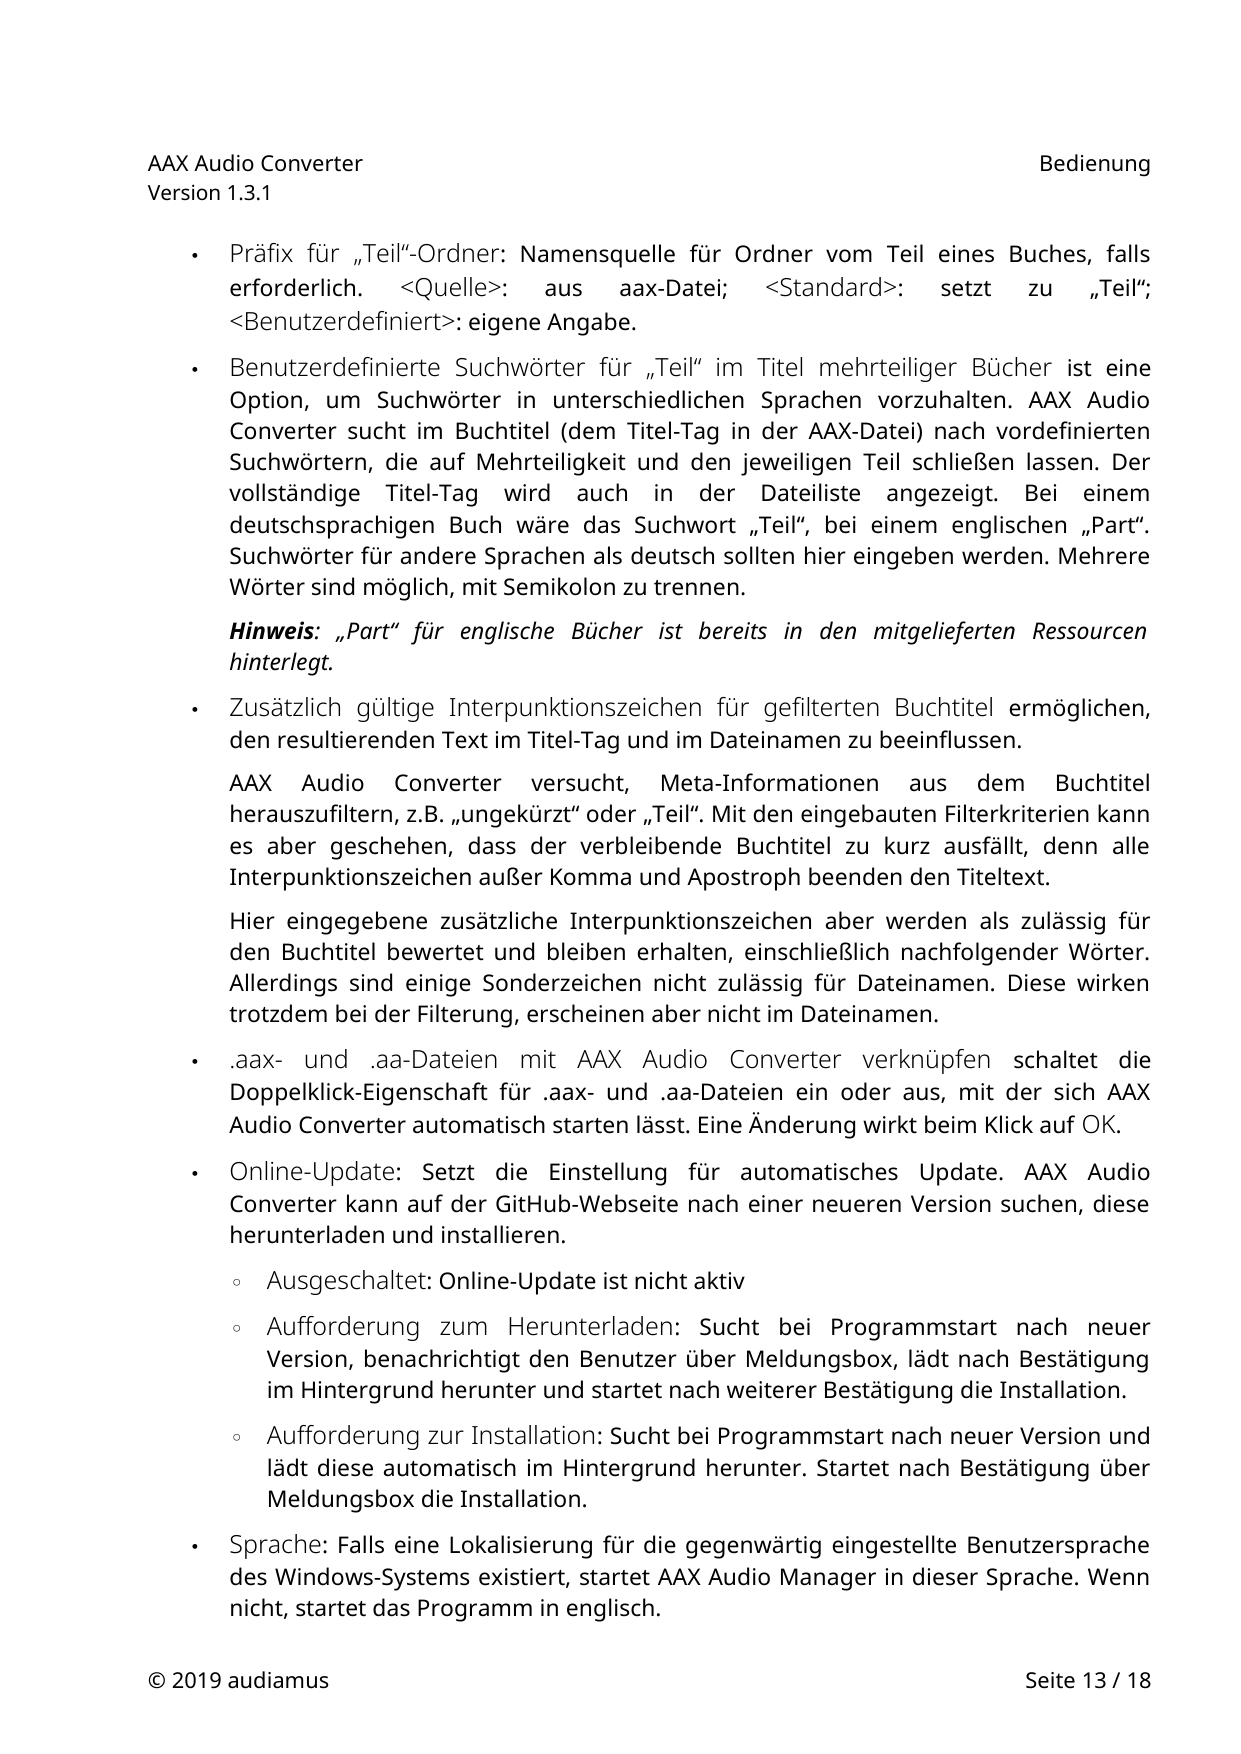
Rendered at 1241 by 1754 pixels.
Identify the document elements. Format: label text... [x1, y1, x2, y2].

list Aufforderung zum Herunterladen: Sucht bei Programmstart nach neuer Version, benachrichtigt den Benutzer über Meldungsbox, lädt nach Bestätigung im Hintergrund herunter und startet nach weiterer Bestätigung die Installation. [229, 1309, 1152, 1405]
list Online-Update: Setzt die Einstellung für automatisches Update. AAX Audio Converter kann auf der GitHub-Webseite nach einer neueren Version suchen, diese herunterladen und installieren. [192, 1153, 1152, 1250]
list Sprache: Falls eine Lokalisierung für die gegenwärtig eingestellte Benutzersprache des Windows-Systems existiert, startet AAX Audio Manager in dieser Sprache. Wenn nicht, startet das Programm in englisch. [192, 1526, 1152, 1623]
list Hinweis: „Part“ für englische Bücher ist bereits in den mitgelieferten Ressourcen hinterlegt. [192, 615, 1152, 677]
list Hier eingegebene zusätzliche Interpunktionszeichen aber werden als zulässig für den Buchtitel bewertet und bleiben erhalten, einschließlich nachfolgender Wörter. Allerdings sind einige Sonderzeichen nicht zulässig für Dateinamen. Diese wirken trotzdem bei der Filterung, erscheinen aber nicht im Dateinamen. [192, 904, 1152, 1029]
list Ausgeschaltet: Online-Update ist nicht aktiv [229, 1262, 1152, 1296]
list Benutzerdefinierte Suchwörter für „Teil“ im Titel mehrteiliger Bücher ist eine Option, um Suchwörter in unterschiedlichen Sprachen vorzuhalten. AAX Audio Converter sucht im Buchtitel (dem Titel-Tag in der AAX-Datei) nach vordefinierten Suchwörtern, die auf Mehrteiligkeit und den jeweiligen Teil schließen lassen. Der vollständige Titel-Tag wird auch in der Dateiliste angezeigt. Bei einem deutschsprachigen Buch wäre das Suchwort „Teil“, bei einem englischen „Part“. Suchwörter für andere Sprachen als deutsch sollten hier eingeben werden. Mehrere Wörter sind möglich, mit Semikolon zu trennen. [192, 349, 1152, 602]
list .aax- und .aa-Dateien mit AAX Audio Converter verknüpfen schaltet die Doppelklick-Eigenschaft für .aax- und .aa-Dateien ein oder aus, mit der sich AAX Audio Converter automatisch starten lässt. Eine Änderung wirkt beim Klick auf OK. [192, 1042, 1152, 1141]
list Präfix für „Teil“-Ordner: Namensquelle für Ordner vom Teil eines Buches, falls erforderlich. <Quelle>: aus aax-Datei; <Standard>: setzt zu „Teil“; <Benutzerdefiniert>: eigene Angabe. [192, 235, 1152, 337]
list Aufforderung zur Installation: Sucht bei Programmstart nach neuer Version und lädt diese automatisch im Hintergrund herunter. Startet nach Bestätigung über Meldungsbox die Installation. [229, 1418, 1152, 1514]
list Zusätzlich gültige Interpunktionszeichen für gefilterten Buchtitel ermöglichen, den resultierenden Text im Titel-Tag und im Dateinamen zu beeinflussen. [192, 689, 1152, 755]
list AAX Audio Converter versucht, Meta-Informationen aus dem Buchtitel herauszufiltern, z.B. „ungekürzt“ oder „Teil“. Mit den eingebauten Filterkriterien kann es aber geschehen, dass der verbleibende Buchtitel zu kurz ausfällt, denn alle Interpunktionszeichen außer Komma und Apostroph beenden den Titeltext. [192, 767, 1152, 892]
